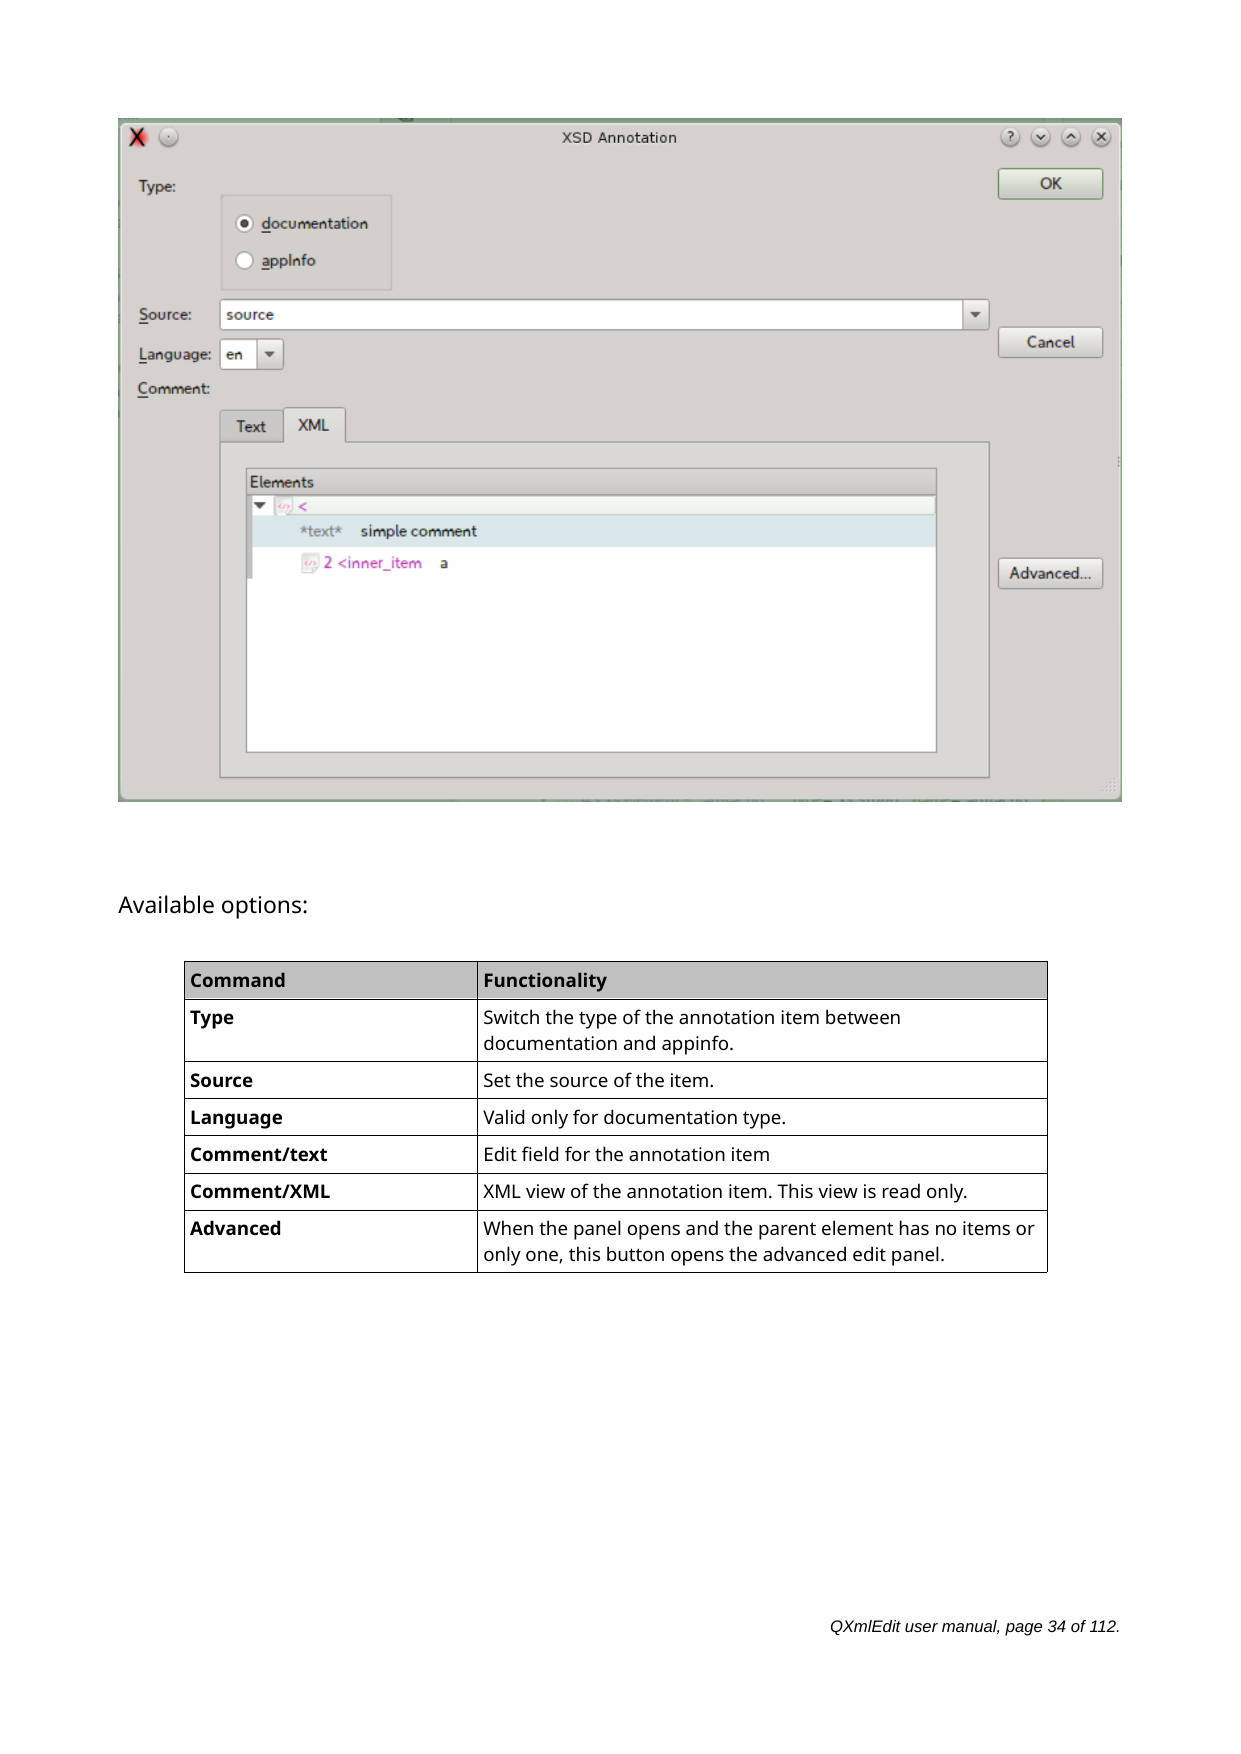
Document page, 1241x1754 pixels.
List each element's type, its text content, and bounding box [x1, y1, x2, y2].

table_cell Advanced [185, 1211, 477, 1272]
table_cell Source [185, 1062, 477, 1098]
table_cell Valid only for documentation type. [478, 1099, 1047, 1135]
table_cell When the panel opens and the parent element has no items or only one, this button opens the advanced edit panel. [478, 1211, 1047, 1272]
picture [118, 118, 1122, 802]
table_header Command [185, 962, 477, 998]
table_cell Switch the type of the annotation item between documentation and appinfo. [478, 1000, 1047, 1061]
table_cell Set the source of the item. [478, 1062, 1047, 1098]
table_cell Comment/text [185, 1136, 477, 1172]
table_cell Comment/XML [185, 1174, 477, 1209]
table_cell Edit field for the annotation item [478, 1136, 1047, 1172]
table_cell XML view of the annotation item. This view is read only. [478, 1174, 1047, 1209]
table_cell Type [185, 1000, 477, 1061]
table_header Functionality [478, 962, 1047, 998]
text Available options: [118, 889, 1122, 920]
table_cell Language [185, 1099, 477, 1135]
